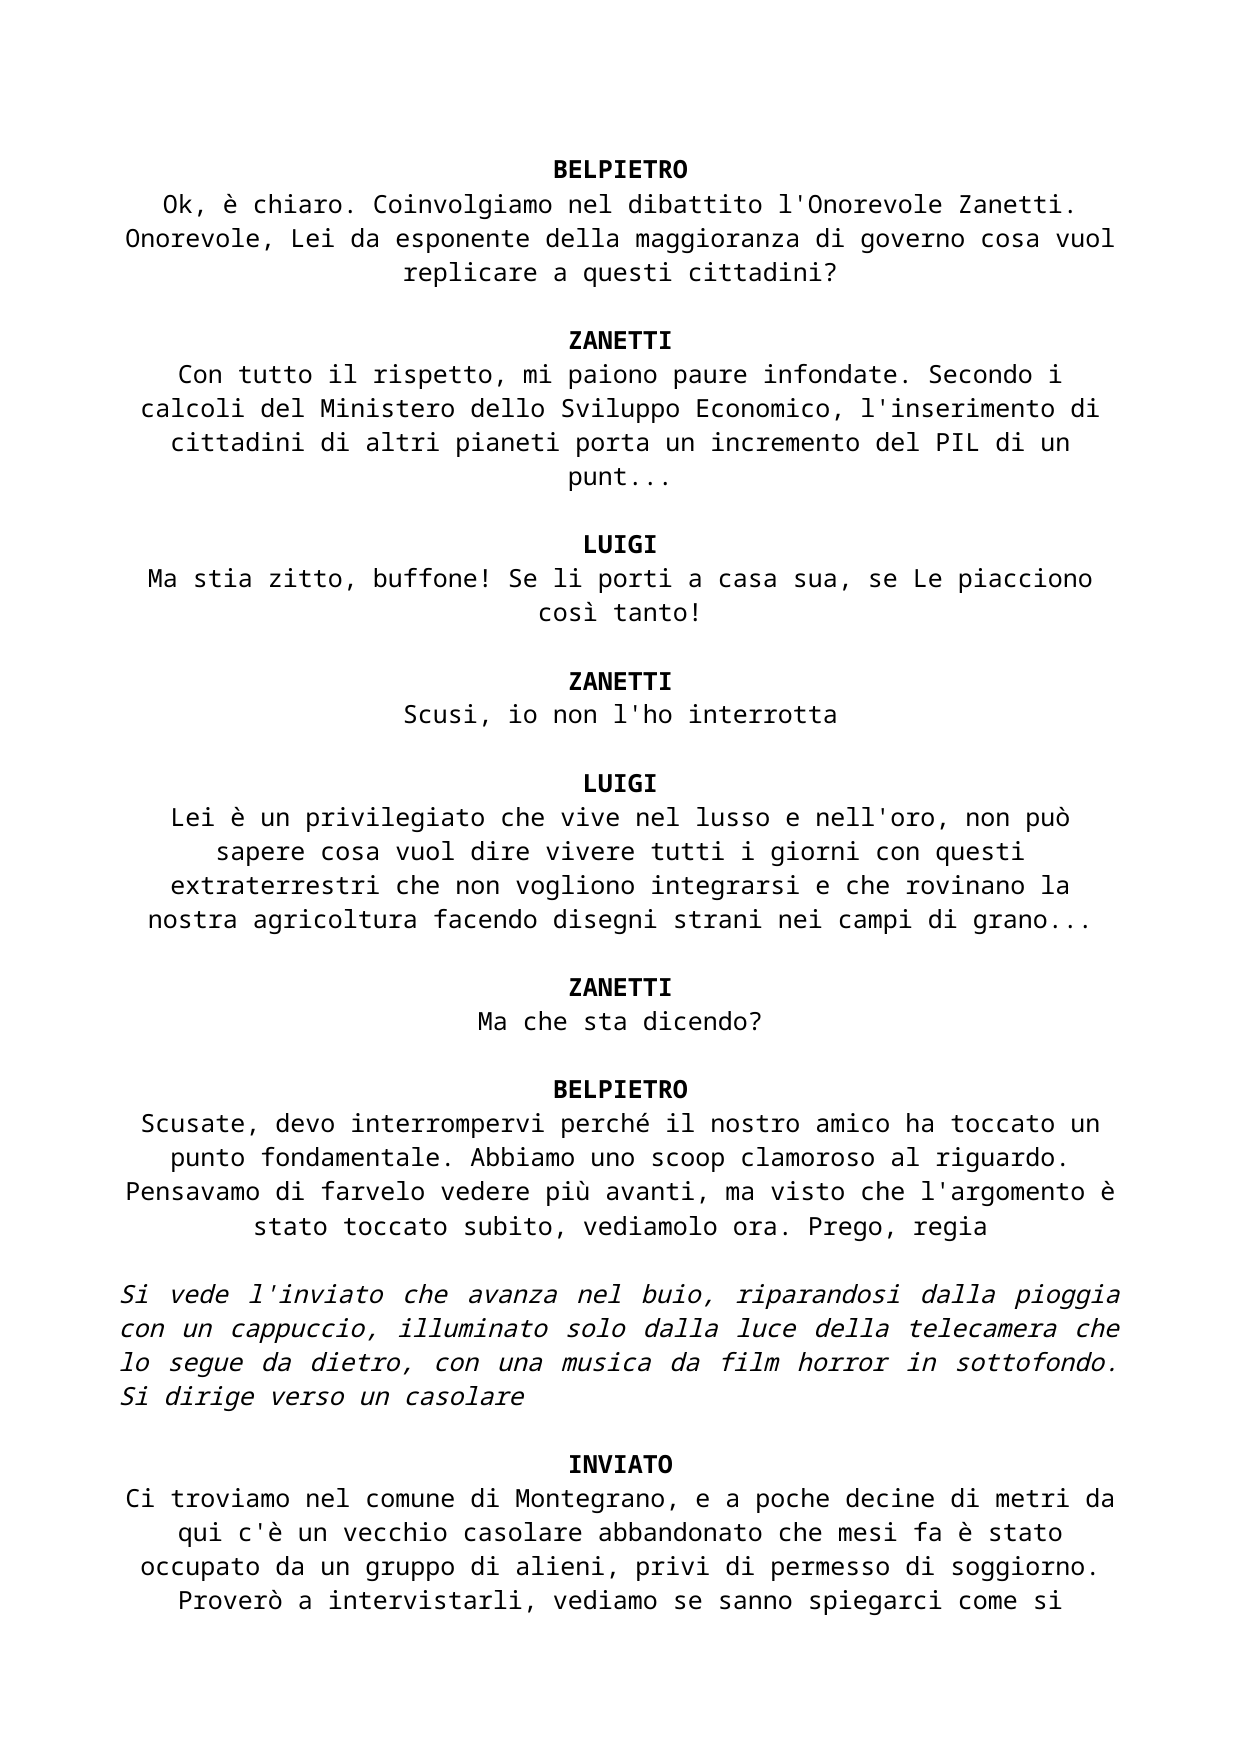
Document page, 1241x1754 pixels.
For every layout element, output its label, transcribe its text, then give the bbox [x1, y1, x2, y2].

text Scusi, io non l'ho interrotta [118, 697, 1122, 731]
text BELPIETRO [118, 1072, 1122, 1106]
text Ok, è chiaro. Coinvolgiamo nel dibattito l'Onorevole Zanetti. Onorevole, Lei da esponente della maggioranza di governo cosa vuol replicare a questi cittadini? [118, 186, 1122, 288]
text INVIATO [118, 1447, 1122, 1481]
text LUIGI [118, 765, 1122, 799]
text Lei è un privilegiato che vive nel lusso e nell'oro, non può sapere cosa vuol dire vivere tutti i giorni con questi extraterrestri che non vogliono integrarsi e che rovinano la nostra agricoltura facendo disegni strani nei campi di grano... [118, 799, 1122, 936]
text Ma stia zitto, buffone! Se li porti a casa sua, se Le piacciono così tanto! [118, 561, 1122, 629]
text Ma che sta dicendo? [118, 1004, 1122, 1038]
text LUIGI [118, 527, 1122, 561]
text ZANETTI [118, 322, 1122, 357]
text ZANETTI [118, 970, 1122, 1004]
text ZANETTI [118, 663, 1122, 697]
text BELPIETRO [118, 152, 1122, 186]
text Si vede l'inviato che avanza nel buio, riparandosi dalla pioggia con un cappuccio, illuminato solo dalla luce della telecamera che lo segue da dietro, con una musica da film horror in sottofondo. Si dirige verso un casolare [118, 1276, 1122, 1412]
text Ci troviamo nel comune di Montegrano, e a poche decine di metri da qui c'è un vecchio casolare abbandonato che mesi fa è stato occupato da un gruppo di alieni, privi di permesso di soggiorno. Proverò a intervistarli, vediamo se sanno spiegarci come si [118, 1481, 1122, 1617]
text Con tutto il rispetto, mi paiono paure infondate. Secondo i calcoli del Ministero dello Sviluppo Economico, l'inserimento di cittadini di altri pianeti porta un incremento del PIL di un punt... [118, 357, 1122, 493]
text Scusate, devo interrompervi perché il nostro amico ha toccato un punto fondamentale. Abbiamo uno scoop clamoroso al riguardo. Pensavamo di farvelo vedere più avanti, ma visto che l'argomento è stato toccato subito, vediamolo ora. Prego, regia [118, 1106, 1122, 1242]
